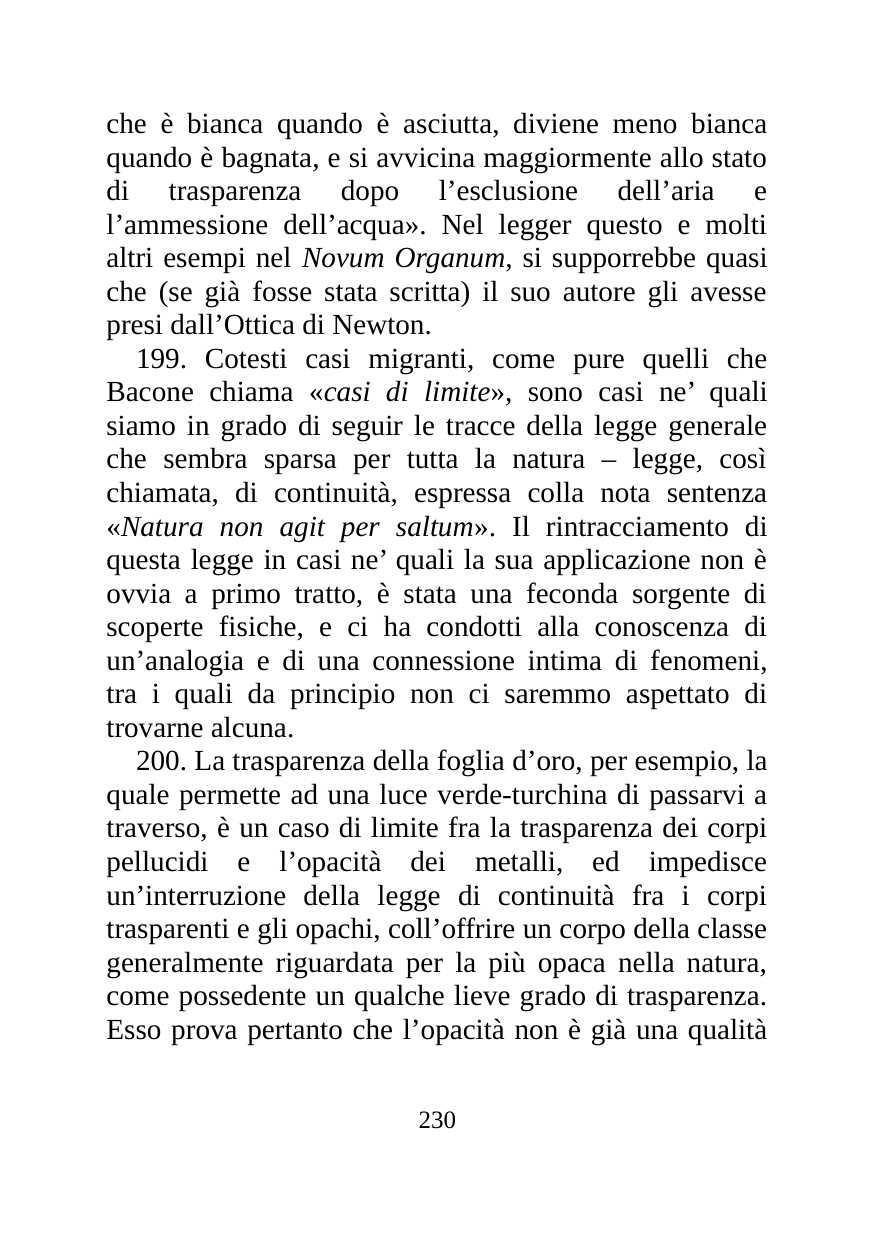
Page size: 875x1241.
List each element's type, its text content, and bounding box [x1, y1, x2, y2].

text 199. Cotesti casi migranti, come pure quelli che Bacone chiama «casi di limite», sono casi ne’ quali siamo in grado di seguir le tracce della legge generale che sembra sparsa per tutta la natura – legge, così chiamata, di continuità, espressa colla nota sentenza «Natura non agit per saltum». Il rintracciamento di questa legge in casi ne’ quali la sua applicazione non è ovvia a primo tratto, è stata una feconda sorgente di scoperte fisiche, e ci ha condotti alla conoscenza di un’analogia e di una connessione intima di fenomeni, tra i quali da principio non ci saremmo aspettato di trovarne alcuna. [106, 341, 768, 743]
text che è bianca quando è asciutta, diviene meno bianca quando è bagnata, e si avvicina maggiormente allo stato di trasparenza dopo l’esclusione dell’aria e l’ammessione dell’acqua». Nel legger questo e molti altri esempi nel Novum Organum, si supporrebbe quasi che (se già fosse stata scritta) il suo autore gli avesse presi dall’Ottica di Newton. [106, 106, 768, 341]
text 200. La trasparenza della foglia d’oro, per esempio, la quale permette ad una luce verde-turchina di passarvi a traverso, è un caso di limite fra la trasparenza dei corpi pellucidi e l’opacità dei metalli, ed impedisce un’interruzione della legge di continuità fra i corpi trasparenti e gli opachi, coll’offrire un corpo della classe generalmente riguardata per la più opaca nella natura, come possedente un qualche lieve grado di trasparenza. Esso prova pertanto che l’opacità non è già una qualità [106, 743, 768, 1045]
